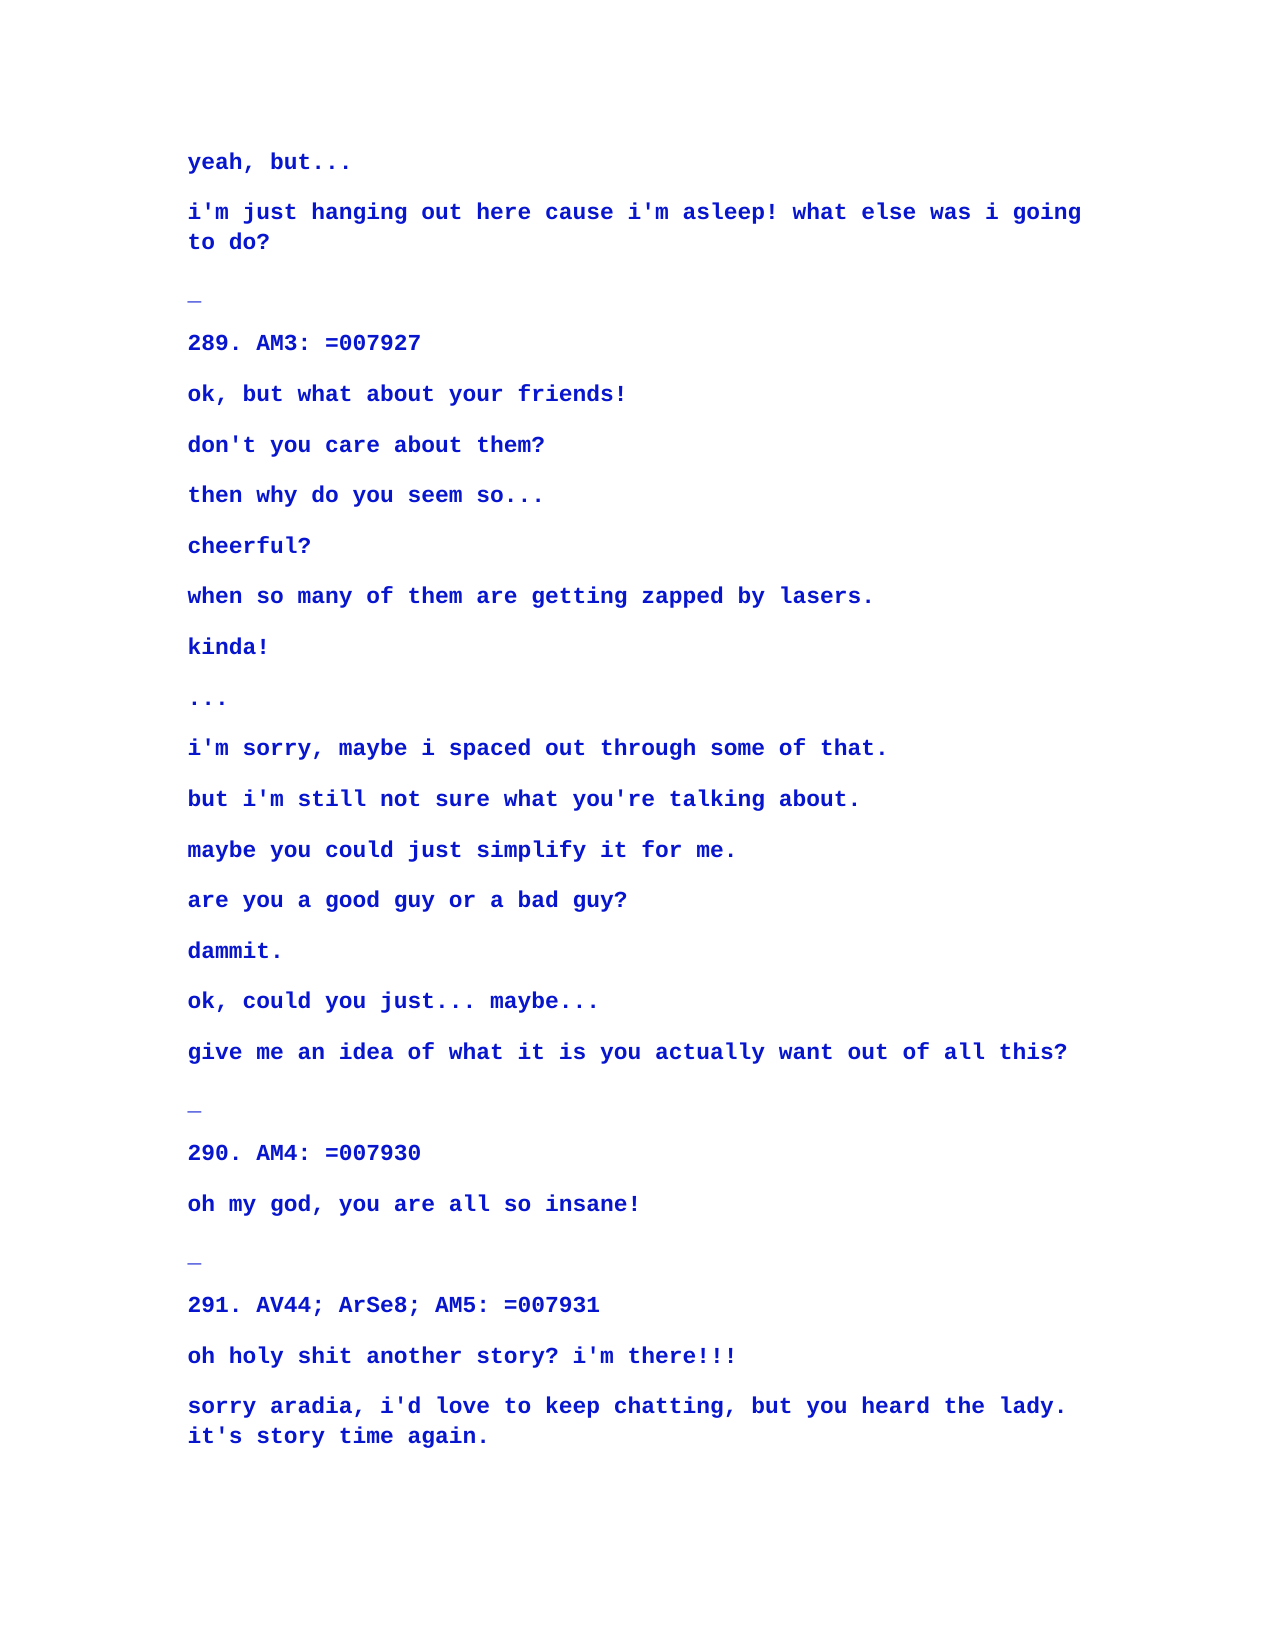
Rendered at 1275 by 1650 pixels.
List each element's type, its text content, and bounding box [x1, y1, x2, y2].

text sorry aradia, i'd love to keep chatting, but you heard the lady. it's story time again. [187, 1395, 1087, 1451]
text ok, could you just... maybe... [187, 990, 1087, 1016]
text oh holy shit another story? i'm there!!! [187, 1344, 1087, 1370]
text ... [187, 686, 1087, 712]
text ok, but what about your friends! [187, 382, 1087, 408]
text 291. AV44; ArSe8; AM5: =007931 [187, 1293, 1087, 1319]
text 290. AM4: =007930 [187, 1142, 1087, 1168]
text _ [187, 1243, 1087, 1269]
text i'm just hanging out here cause i'm asleep! what else was i going to do? [187, 201, 1087, 256]
text are you a good guy or a bad guy? [187, 888, 1087, 914]
text 289. AM3: =007927 [187, 332, 1087, 358]
text when so many of them are getting zapped by lasers. [187, 585, 1087, 611]
text dammit. [187, 939, 1087, 965]
text yeah, but... [187, 150, 1087, 176]
text but i'm still not sure what you're talking about. [187, 787, 1087, 813]
text cheerful? [187, 534, 1087, 560]
text _ [187, 1091, 1087, 1117]
text give me an idea of what it is you actually want out of all this? [187, 1040, 1087, 1066]
text oh my god, you are all so insane! [187, 1192, 1087, 1218]
text i'm sorry, maybe i spaced out through some of that. [187, 737, 1087, 763]
text then why do you seem so... [187, 483, 1087, 509]
text kinda! [187, 635, 1087, 661]
text maybe you could just simplify it for me. [187, 838, 1087, 864]
text don't you care about them? [187, 433, 1087, 459]
text _ [187, 281, 1087, 307]
